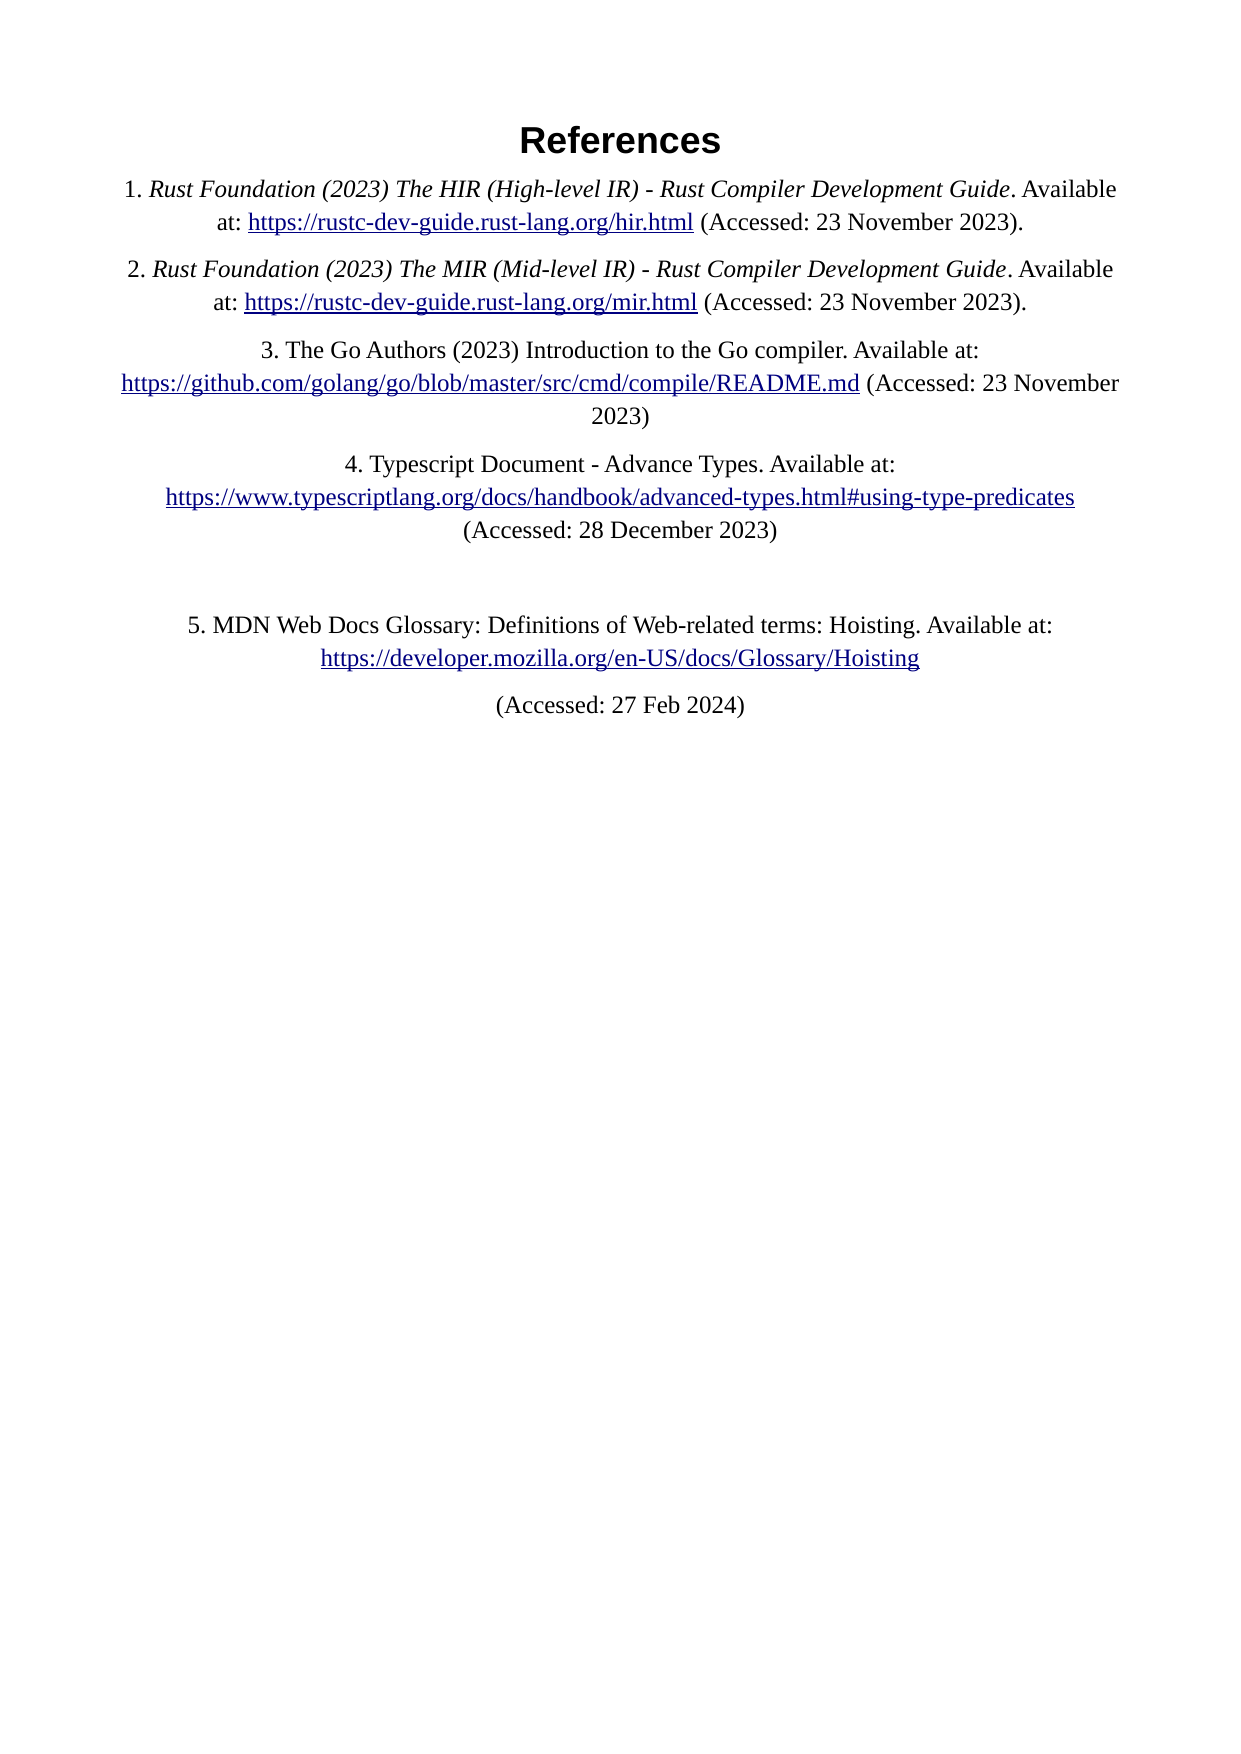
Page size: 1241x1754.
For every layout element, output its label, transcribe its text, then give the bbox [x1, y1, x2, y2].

text 3. The Go Authors (2023) Introduction to the Go compiler. Available at: https://github.com/golang/go/blob/master/src/cmd/compile/README.md (Accessed: 23 November 2023) [118, 335, 1122, 430]
subtitle References [118, 118, 1122, 161]
text 4. Typescript Document - Advance Types. Available at: https://www.typescriptlang.org/docs/handbook/advanced-types.html#using-type-predicates (Accessed: 28 December 2023) [118, 449, 1122, 543]
text 2. Rust Foundation (2023) The MIR (Mid-level IR) - Rust Compiler Development Guide. Available at: https://rustc-dev-guide.rust-lang.org/mir.html (Accessed: 23 November 2023). [118, 254, 1122, 316]
text (Accessed: 27 Feb 2024) [118, 691, 1122, 719]
text 1. Rust Foundation (2023) The HIR (High-level IR) - Rust Compiler Development Guide. Available at: https://rustc-dev-guide.rust-lang.org/hir.html (Accessed: 23 November 2023). [118, 174, 1122, 236]
text 5. MDN Web Docs Glossary: Definitions of Web-related terms: Hoisting. Available at: https://developer.mozilla.org/en-US/docs/Glossary/Hoisting [118, 610, 1122, 672]
